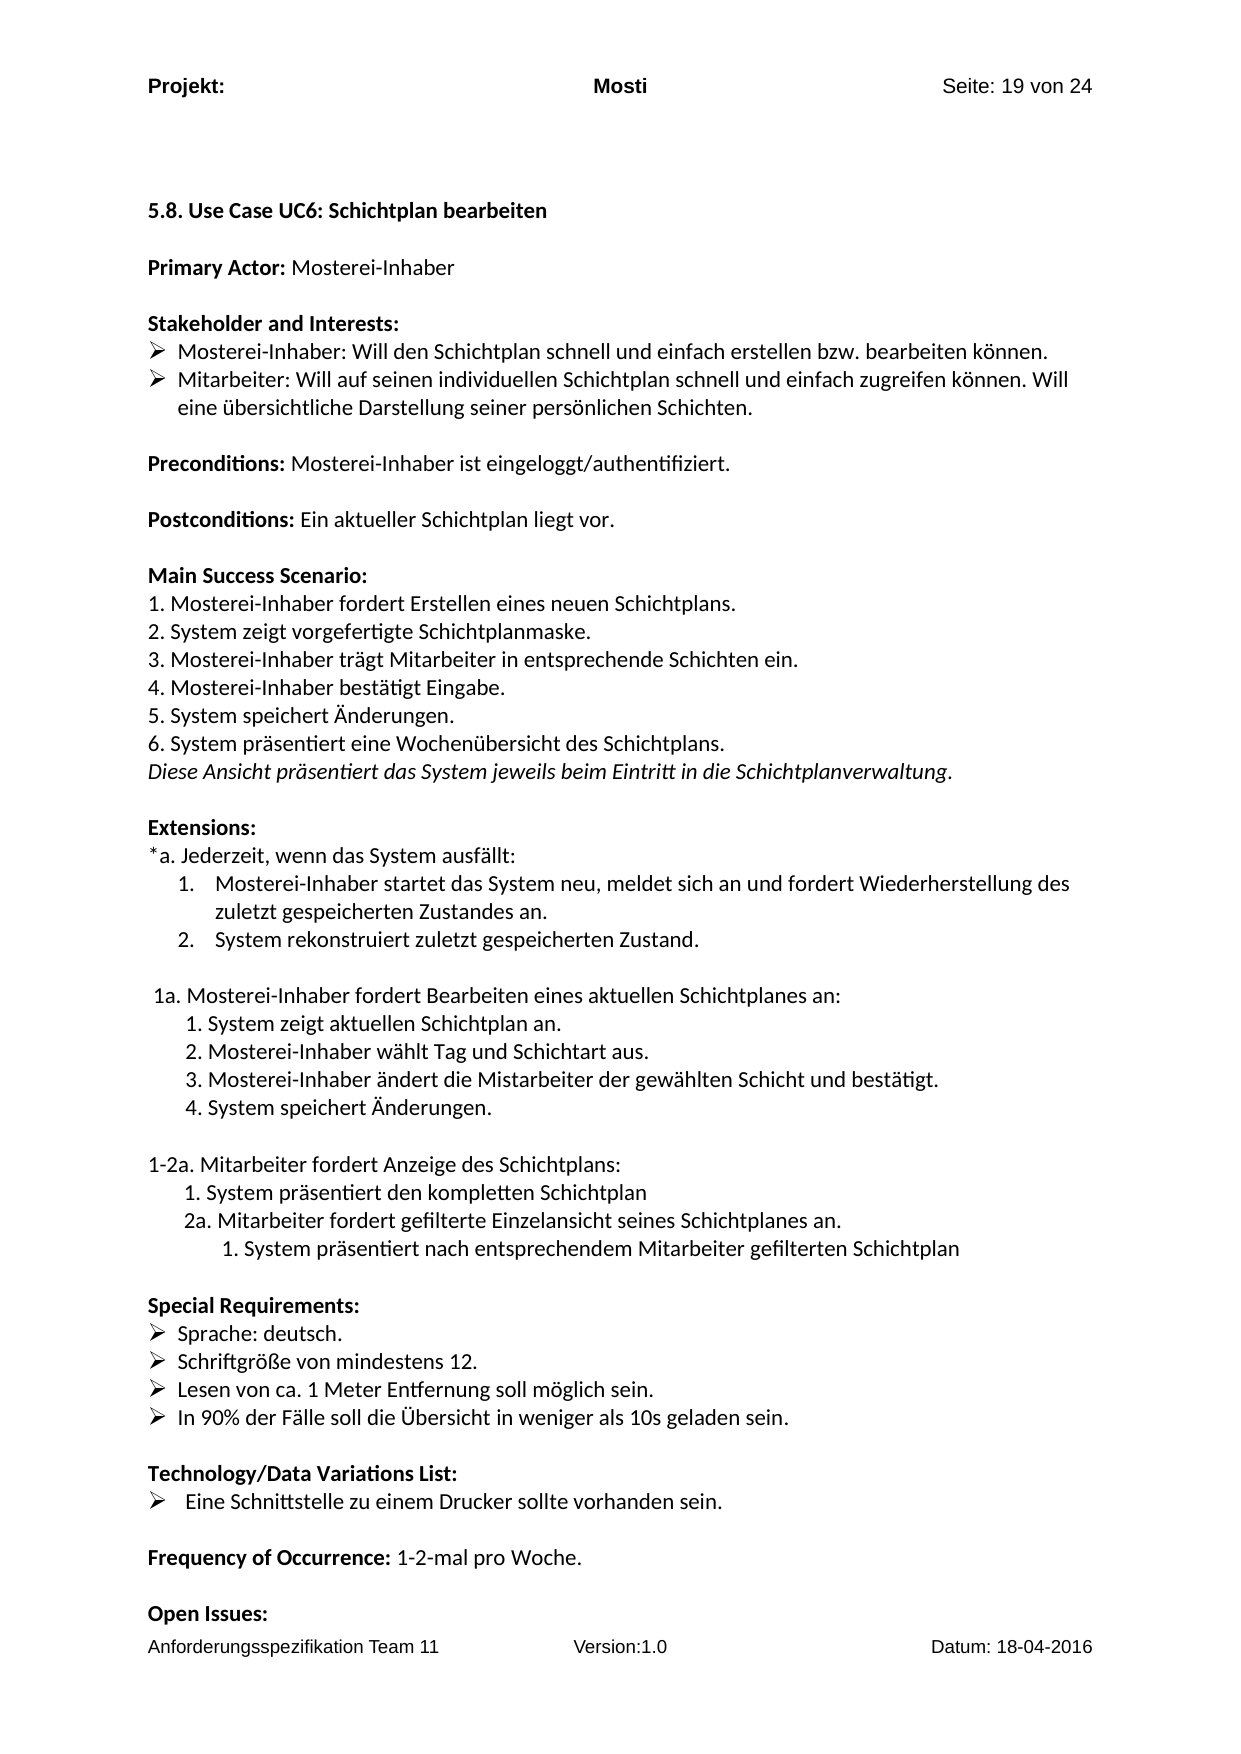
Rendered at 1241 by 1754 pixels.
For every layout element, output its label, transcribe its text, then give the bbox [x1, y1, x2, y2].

text 1a. Mosterei-Inhaber fordert Bearbeiten eines aktuellen Schichtplanes an: [148, 981, 1092, 1009]
subtitle 5.8. Use Case UC6: Schichtplan bearbeiten [148, 197, 1092, 225]
text Special Requirements: [148, 1291, 1092, 1319]
text 6. System präsentiert eine Wochenübersicht des Schichtplans. [148, 729, 1092, 757]
text 1-2a. Mitarbeiter fordert Anzeige des Schichtplans: [148, 1150, 1092, 1178]
list Eine Schnittstelle zu einem Drucker sollte vorhanden sein. [148, 1487, 1092, 1515]
text Stakeholder and Interests: [148, 309, 1092, 337]
text 2a. Mitarbeiter fordert gefilterte Einzelansicht seines Schichtplanes an. [148, 1206, 1092, 1234]
list Mosterei-Inhaber: Will den Schichtplan schnell und einfach erstellen bzw. bearbeiten können. [148, 337, 1092, 365]
text 2. Mosterei-Inhaber wählt Tag und Schichtart aus. [185, 1037, 1092, 1065]
list Lesen von ca. 1 Meter Entfernung soll möglich sein. [148, 1375, 1092, 1403]
text Main Success Scenario: [148, 561, 1092, 589]
text 1. System präsentiert den kompletten Schichtplan [148, 1178, 1092, 1206]
text 5. System speichert Änderungen. [148, 701, 1092, 729]
text Postconditions: Ein aktueller Schichtplan liegt vor. [148, 505, 1092, 533]
text 1. System präsentiert nach entsprechendem Mitarbeiter gefilterten Schichtplan [148, 1234, 1092, 1262]
text *a. Jederzeit, wenn das System ausfällt: [148, 841, 1092, 869]
list Mitarbeiter: Will auf seinen individuellen Schichtplan schnell und einfach zugreifen können. Will eine übersichtliche Darstellung seiner persönlichen Schichten. [148, 365, 1092, 421]
text 4. Mosterei-Inhaber bestätigt Eingabe. [148, 673, 1092, 701]
text 4. System speichert Änderungen. [185, 1093, 1092, 1121]
text 3. Mosterei-Inhaber trägt Mitarbeiter in entsprechende Schichten ein. [148, 645, 1092, 673]
list Mosterei-Inhaber startet das System neu, meldet sich an und fordert Wiederherstellung des zuletzt gespeicherten Zustandes an. [177, 869, 1092, 925]
text 1. System zeigt aktuellen Schichtplan an. [185, 1009, 1092, 1037]
text 2. System zeigt vorgefertigte Schichtplanmaske. [148, 617, 1092, 645]
text Open Issues: [148, 1599, 1092, 1627]
text 1. Mosterei-Inhaber fordert Erstellen eines neuen Schichtplans. [148, 589, 1092, 617]
text Primary Actor: Mosterei-Inhaber [148, 253, 1092, 281]
list Sprache: deutsch. [148, 1319, 1092, 1347]
text Diese Ansicht präsentiert das System jeweils beim Eintritt in die Schichtplanverwaltung. [148, 757, 1092, 785]
text Technology/Data Variations List: [148, 1459, 1092, 1487]
text Preconditions: Mosterei-Inhaber ist eingeloggt/authentifiziert. [148, 449, 1092, 477]
list In 90% der Fälle soll die Übersicht in weniger als 10s geladen sein. [148, 1403, 1092, 1431]
list Schriftgröße von mindestens 12. [148, 1347, 1092, 1375]
text Extensions: [148, 813, 1092, 841]
text 3. Mosterei-Inhaber ändert die Mistarbeiter der gewählten Schicht und bestätigt. [185, 1065, 1092, 1093]
text Frequency of Occurrence: 1-2-mal pro Woche. [148, 1543, 1092, 1571]
list System rekonstruiert zuletzt gespeicherten Zustand. [177, 925, 1092, 953]
